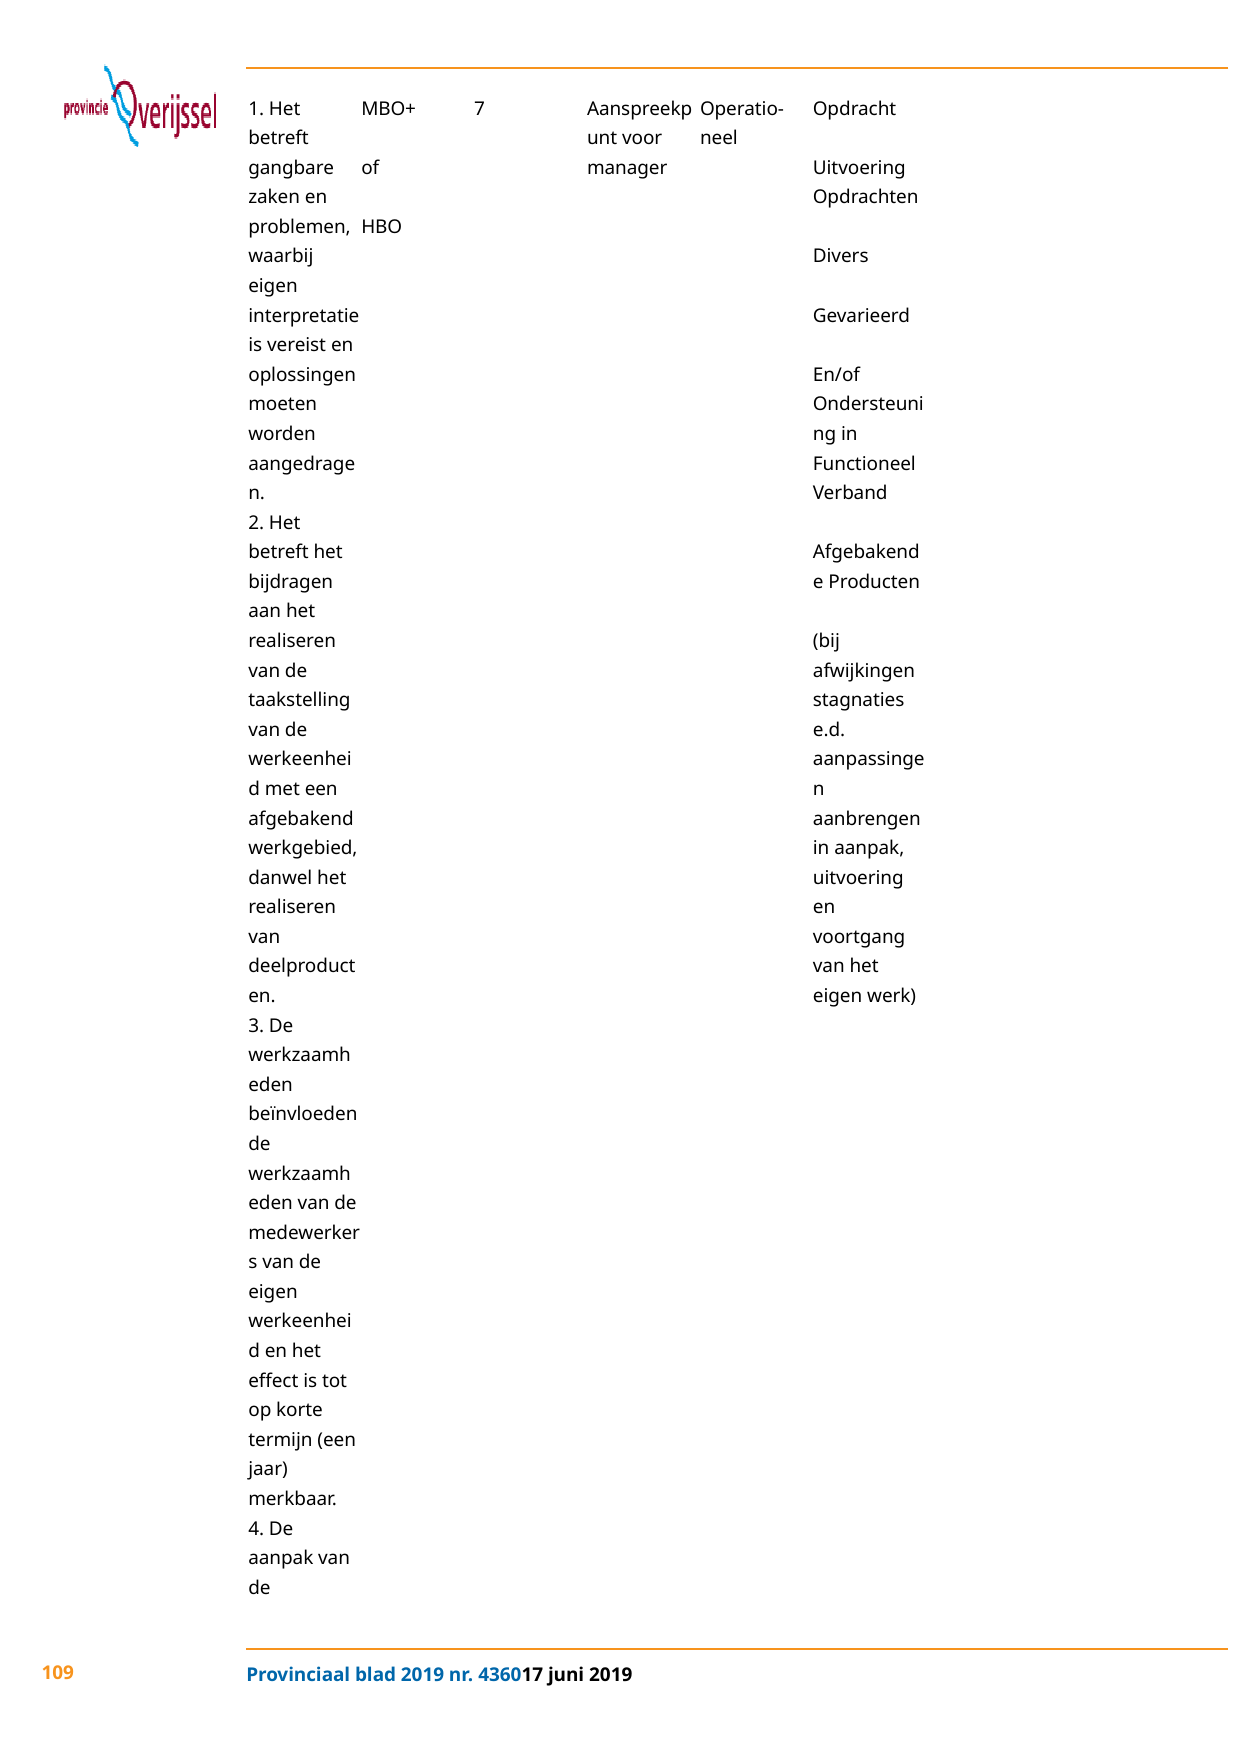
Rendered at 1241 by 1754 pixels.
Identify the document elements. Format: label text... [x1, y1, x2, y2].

picture [41, 47, 231, 172]
table_cell [1039, 95, 1152, 1600]
table_cell [926, 95, 1038, 1600]
table_cell 1. Het betreft gangbare zaken en problemen, waarbij eigen interpretatie is vereist en oplossingen moeten worden aangedragen. 2. Het betreft het bijdragen aan het realiseren van de taakstelling van de werkeenheid met een afgebakend werkgebied, danwel het realiseren van deelproducten. 3. De werkzaamheden beïnvloeden de werkzaamheden van de medewerkers van de eigen werkeenheid en het effect is tot op korte termijn (een jaar) merkbaar. 4. De aanpak van de [248, 95, 361, 1600]
table_cell MBO+ of HBO [361, 95, 474, 1600]
table_cell Operatio-neel [700, 95, 813, 1600]
table_cell 7 [474, 95, 587, 1600]
table_cell Aanspreekpunt voor manager [587, 95, 700, 1600]
table_cell Opdracht Uitvoering Opdrachten Divers Gevarieerd En/of Ondersteuning in Functioneel Verband Afgebakende Producten (bij afwijkingen stagnaties e.d. aanpassingen aanbrengen in aanpak, uitvoering en voortgang van het eigen werk) [813, 95, 926, 1600]
